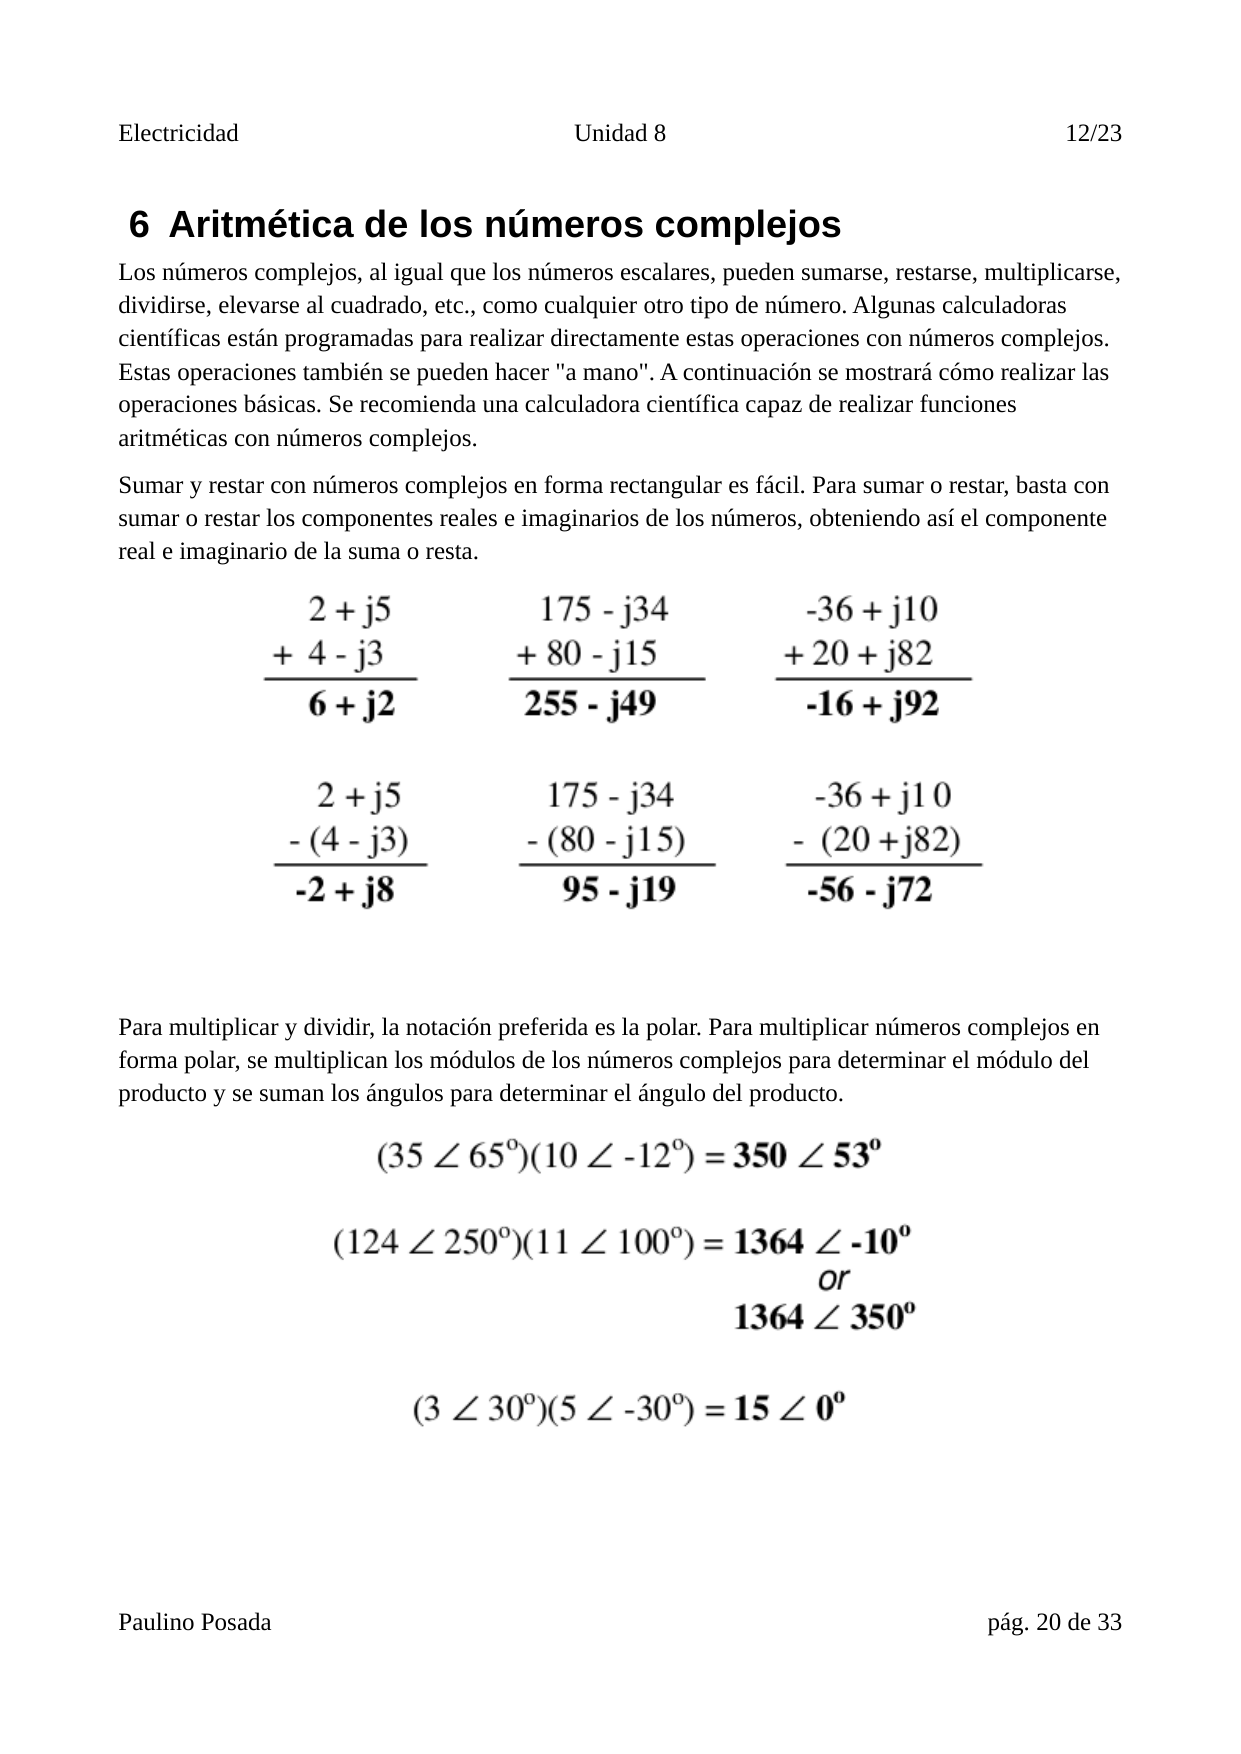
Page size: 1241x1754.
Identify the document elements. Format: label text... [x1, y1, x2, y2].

text Los números complejos, al igual que los números escalares, pueden sumarse, restarse, multiplicarse, dividirse, elevarse al cuadrado, etc., como cualquier otro tipo de número. Algunas calculadoras científicas están programadas para realizar directamente estas operaciones con números complejos. Estas operaciones también se pueden hacer "a mano". A continuación se mostrará cómo realizar las operaciones básicas. Se recomienda una calculadora científica capaz de realizar funciones aritméticas con números complejos. [118, 257, 1122, 451]
picture [251, 583, 989, 736]
text Para multiplicar y dividir, la notación preferida es la polar. Para multiplicar números complejos en forma polar, se multiplican los módulos de los números complejos para determinar el módulo del producto y se suman los ángulos para determinar el ángulo del producto. [118, 1012, 1122, 1107]
picture [308, 1126, 932, 1436]
text Sumar y restar con números complejos en forma rectangular es fácil. Para sumar o restar, basta con sumar o restar los componentes reales e imaginarios de los números, obteniendo así el componente real e imaginario de la suma o resta. [118, 470, 1122, 565]
picture [250, 774, 990, 925]
subtitle Aritmética de los números complejos [118, 201, 1122, 245]
